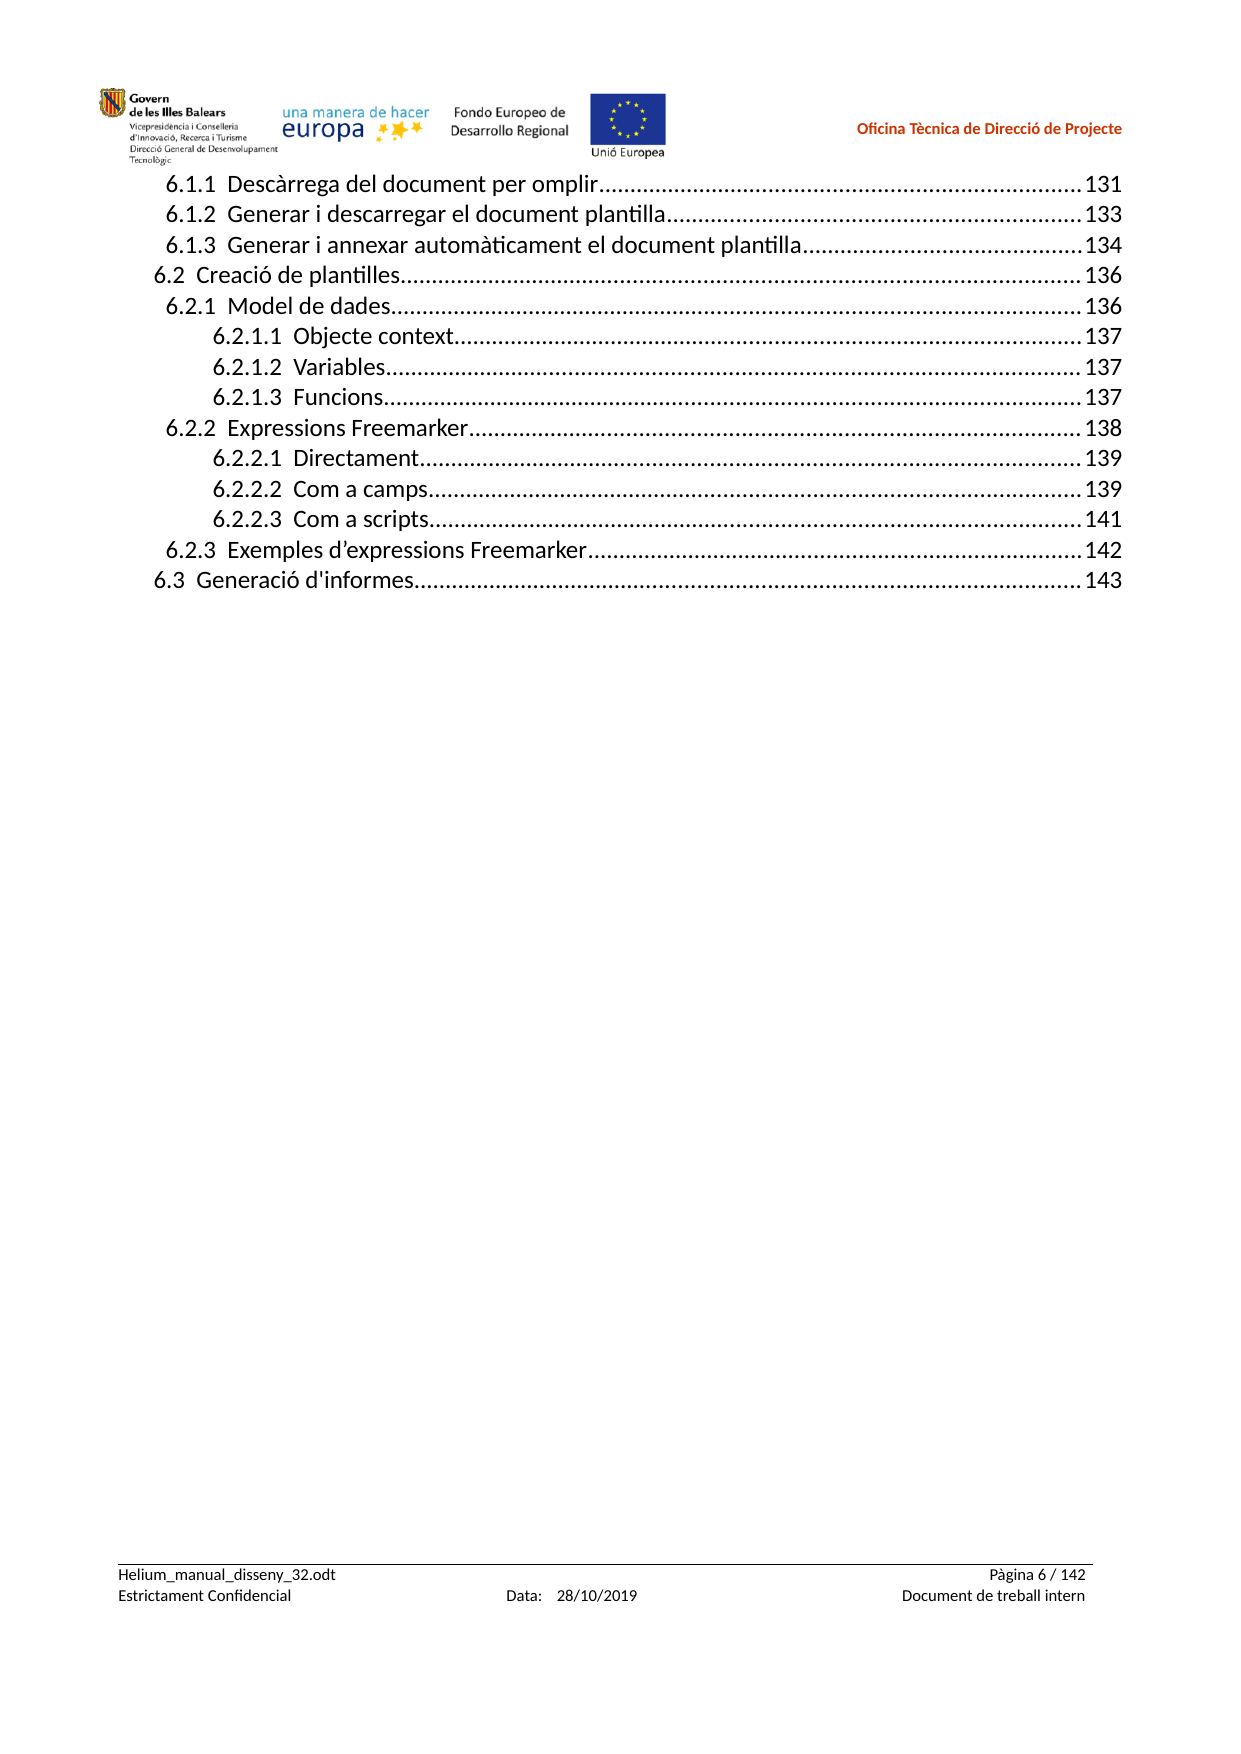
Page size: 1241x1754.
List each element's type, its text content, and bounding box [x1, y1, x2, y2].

text 6.1.1 Descàrrega del document per omplir 131 [160, 168, 1122, 198]
text 6.2 Creació de plantilles 136 [148, 259, 1122, 290]
text 6.2.1.1 Objecte context 137 [207, 321, 1122, 351]
text 6.2.2 Expressions Freemarker 138 [160, 412, 1122, 443]
text 6.2.1 Model de dades 136 [160, 290, 1122, 321]
text 6.3 Generació d'informes 143 [148, 565, 1122, 595]
text 6.2.3 Exemples d’expressions Freemarker 142 [160, 534, 1122, 565]
text 6.2.1.3 Funcions 137 [207, 382, 1122, 412]
text 6.2.1.2 Variables 137 [207, 351, 1122, 382]
picture [99, 87, 668, 166]
text 6.2.2.3 Com a scripts 141 [207, 504, 1122, 534]
text 6.2.2.1 Directament 139 [207, 443, 1122, 473]
text 6.1.2 Generar i descarregar el document plantilla 133 [160, 198, 1122, 229]
text 6.2.2.2 Com a camps 139 [207, 473, 1122, 504]
text 6.1.3 Generar i annexar automàticament el document plantilla 134 [160, 229, 1122, 259]
